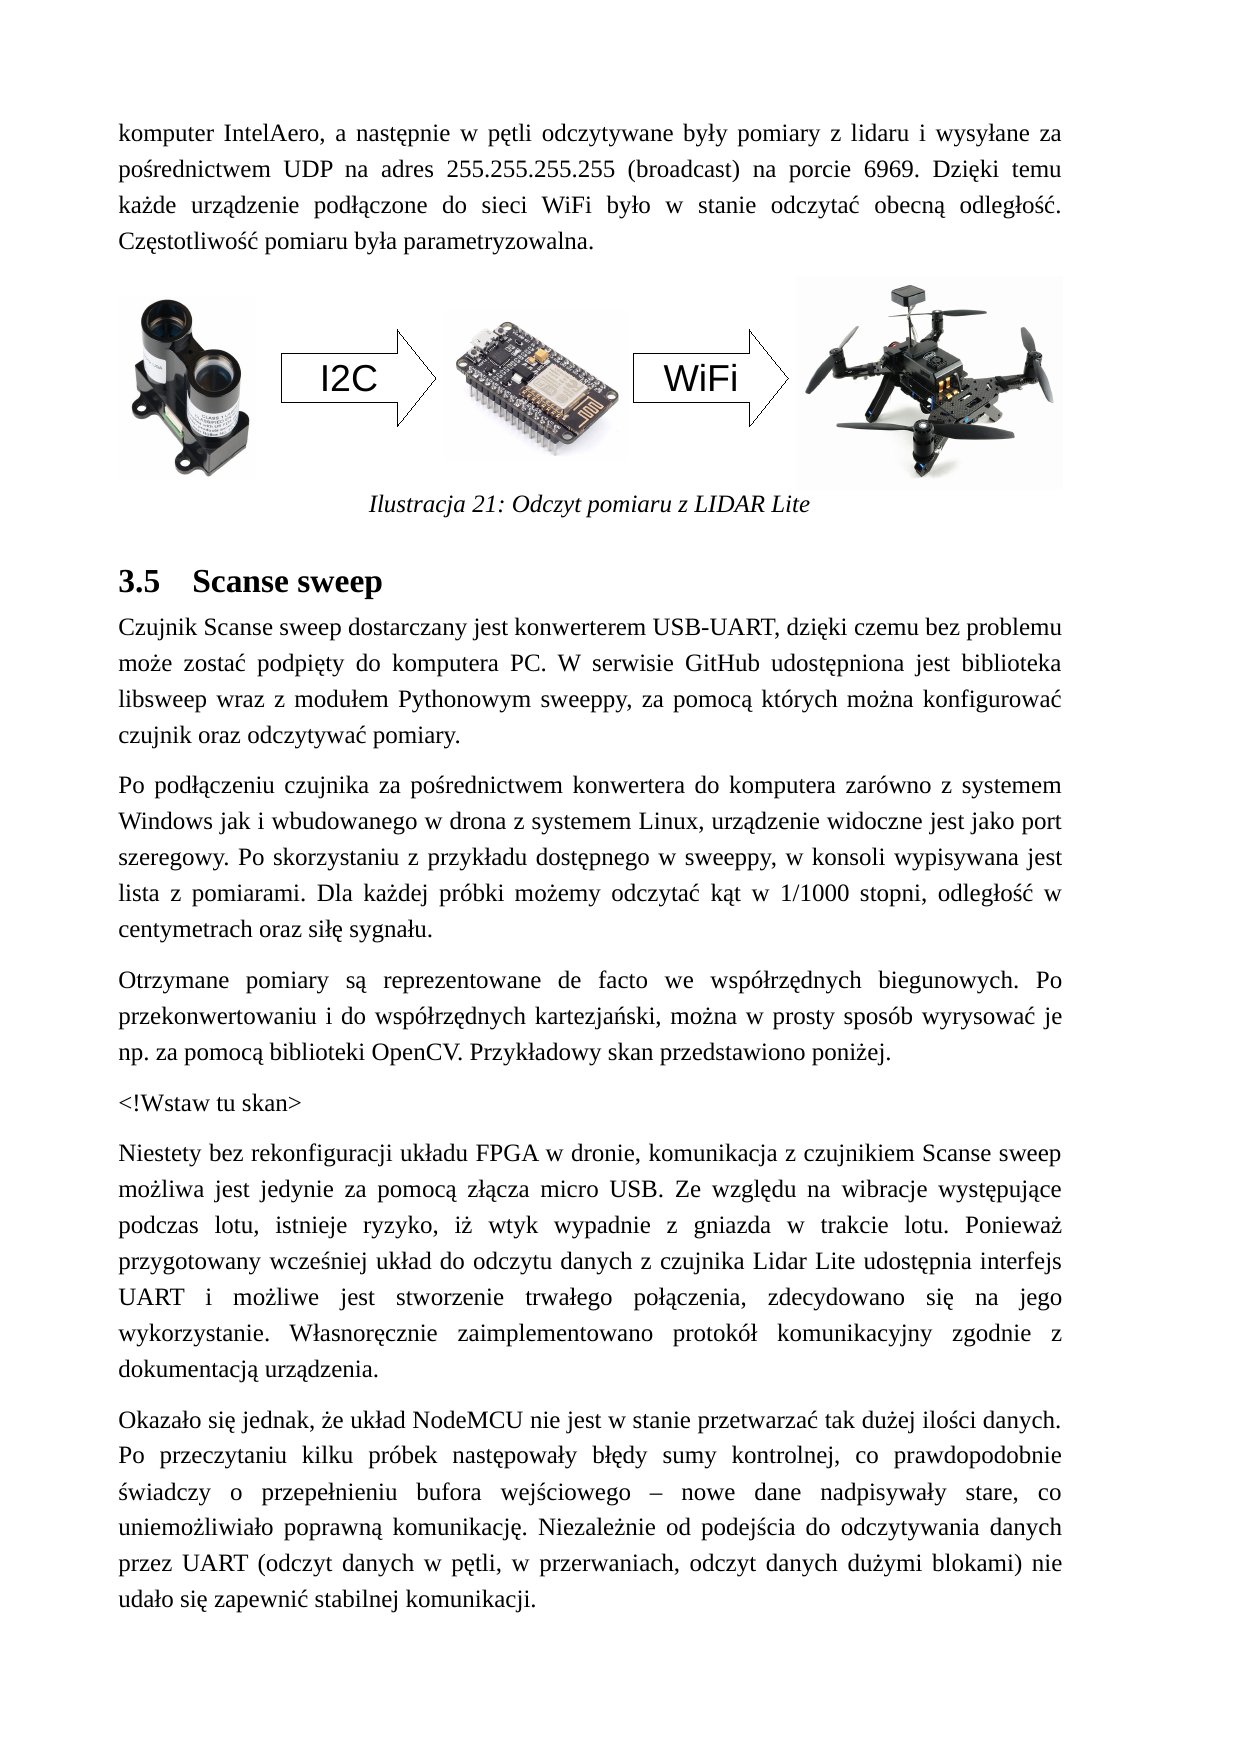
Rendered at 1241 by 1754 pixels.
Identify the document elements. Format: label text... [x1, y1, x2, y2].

picture [444, 310, 628, 461]
text komputer IntelAero, a następnie w pętli odczytywane były pomiary z lidaru i wysyłane za pośrednictwem UDP na adres 255.255.255.255 (broadcast) na porcie 6969. Dzięki temu każde urządzenie podłączone do sieci WiFi było w stanie odczytać obecną odległość. Częstotliwość pomiaru była parametryzowalna. [118, 118, 1063, 255]
text <!Wstaw tu skan> [118, 1088, 1063, 1116]
text Niestety bez rekonfiguracji układu FPGA w dronie, komunikacja z czujnikiem Scanse sweep możliwa jest jedynie za pomocą złącza micro USB. Ze względu na wibracje występujące podczas lotu, istnieje ryzyko, iż wtyk wypadnie z gniazda w trakcie lotu. Ponieważ przygotowany wcześniej układ do odczytu danych z czujnika Lidar Lite udostępnia interfejs UART i możliwe jest stworzenie trwałego połączenia, zdecydowano się na jego wykorzystanie. Własnoręcznie zaimplementowano protokół komunikacyjny zgodnie z dokumentacją urządzenia. [118, 1138, 1063, 1383]
text Po podłączeniu czujnika za pośrednictwem konwertera do komputera zarówno z systemem Windows jak i wbudowanego w drona z systemem Linux, urządzenie widoczne jest jako port szeregowy. Po skorzystaniu z przykładu dostępnego w sweeppy, w konsoli wypisywana jest lista z pomiarami. Dla każdej próbki możemy odczytać kąt w 1/1000 stopni, odległość w centymetrach oraz siłę sygnału. [118, 771, 1063, 943]
picture [118, 295, 256, 480]
text Otrzymane pomiary są reprezentowane de facto we współrzędnych biegunowych. Po przekonwertowaniu i do współrzędnych kartezjański, można w prosty sposób wyrysować je np. za pomocą biblioteki OpenCV. Przykładowy skan przedstawiono poniżej. [118, 965, 1063, 1066]
picture [796, 276, 1063, 490]
text Ilustracja 21: Odczyt pomiaru z LIDAR Lite [118, 490, 1063, 518]
text Okazało się jednak, że układ NodeMCU nie jest w stanie przetwarzać tak dużej ilości danych. Po przeczytaniu kilku próbek następowały błędy sumy kontrolnej, co prawdopodobnie świadczy o przepełnieniu bufora wejściowego – nowe dane nadpisywały stare, co uniemożliwiało poprawną komunikację. Niezależnie od podejścia do odczytywania danych przez UART (odczyt danych w pętli, w przerwaniach, odczyt danych dużymi blokami) nie udało się zapewnić stabilnej komunikacji. [118, 1405, 1063, 1613]
text Czujnik Scanse sweep dostarczany jest konwerterem USB-UART, dzięki czemu bez problemu może zostać podpięty do komputera PC. W serwisie GitHub udostępniona jest biblioteka libsweep wraz z modułem Pythonowym sweeppy, za pomocą których można konfigurować czujnik oraz odczytywać pomiary. [118, 612, 1063, 748]
subtitle Scanse sweep [118, 561, 1063, 599]
